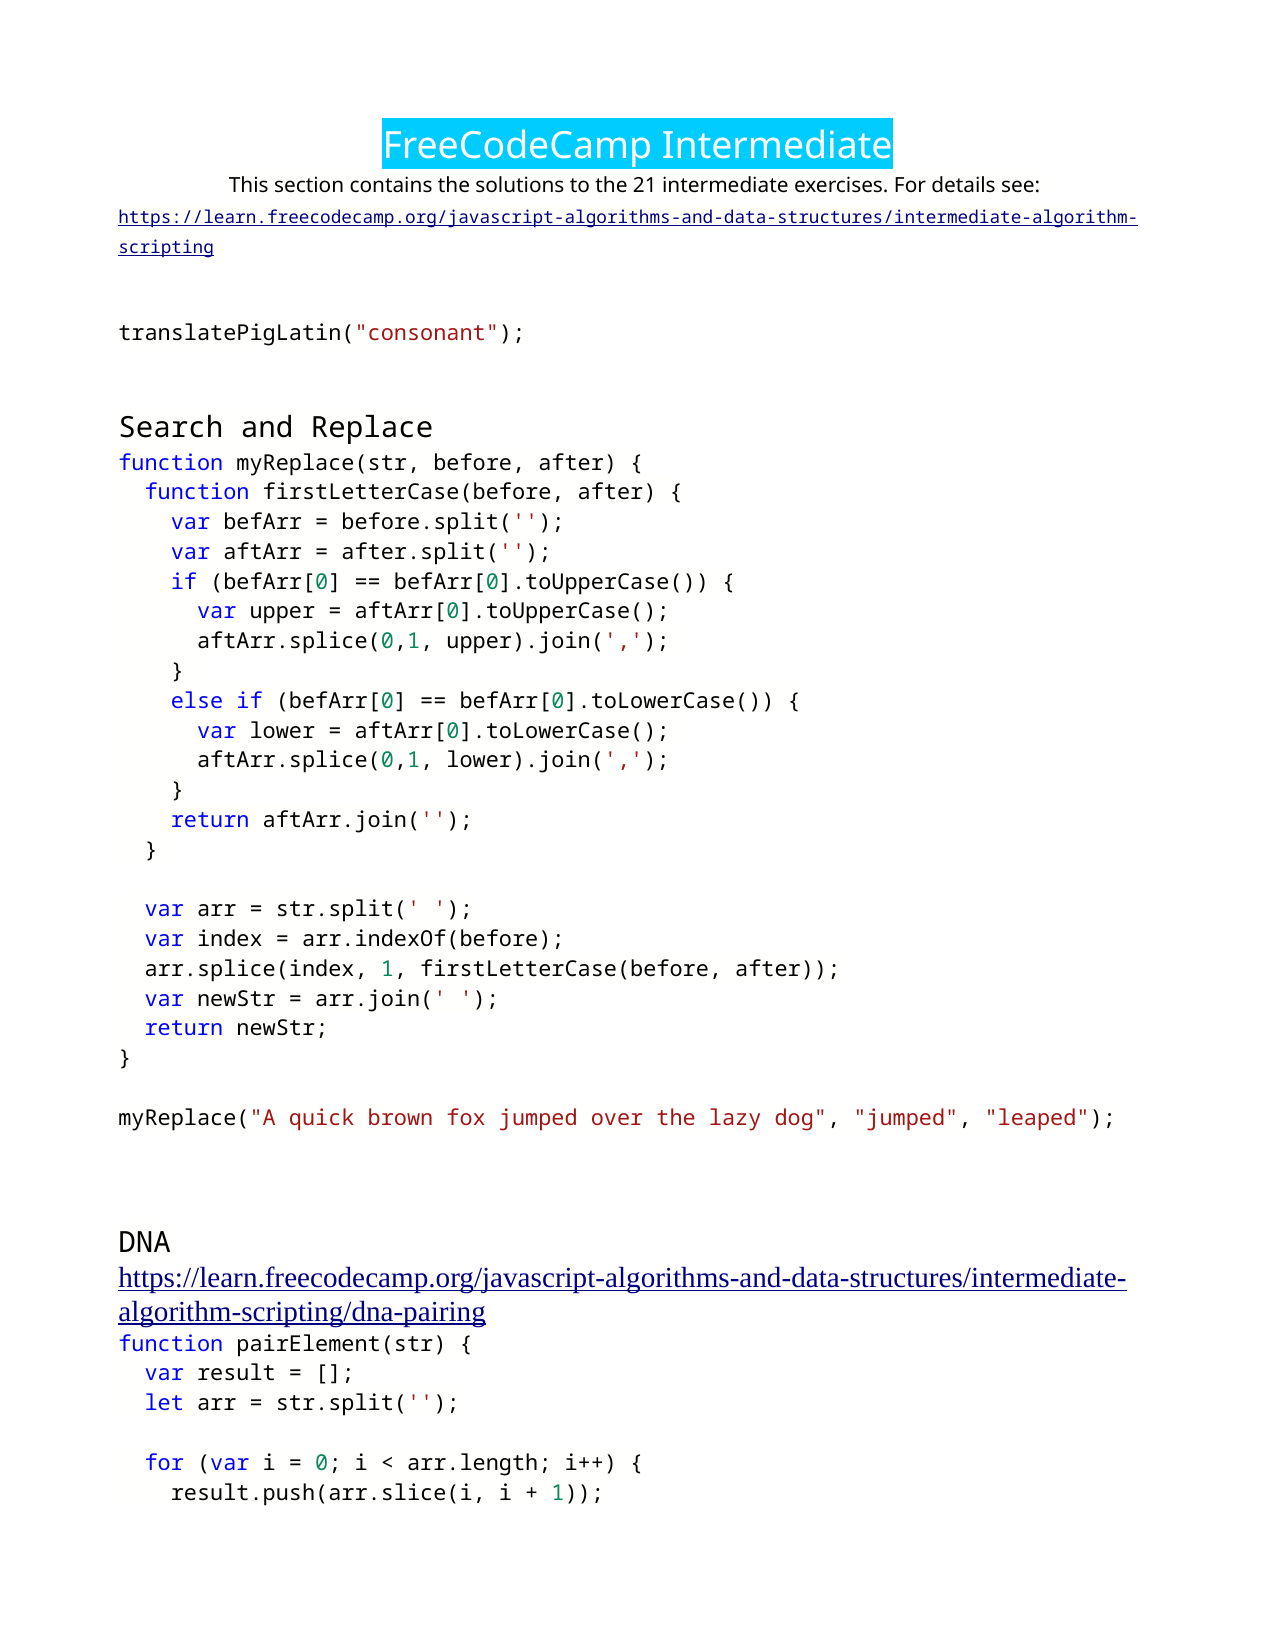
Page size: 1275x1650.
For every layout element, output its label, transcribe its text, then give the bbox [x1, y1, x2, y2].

text var result = []; [118, 1357, 1157, 1387]
text aftArr.splice(0,1, lower).join(','); [118, 744, 1157, 774]
text var newStr = arr.join(' '); [118, 983, 1157, 1012]
text DNA https://learn.freecodecamp.org/javascript-algorithms-and-data-structures/intermediate-algorithm-scripting/dna-pairing [118, 1221, 1157, 1328]
text return newStr; [118, 1012, 1157, 1042]
text for (var i = 0; i < arr.length; i++) { [118, 1417, 1157, 1477]
text if (befArr[0] == befArr[0].toUpperCase()) { [118, 566, 1157, 595]
text translatePigLatin("consonant"); [118, 317, 1157, 347]
text myReplace("A quick brown fox jumped over the lazy dog", "jumped", "leaped"); [118, 1102, 1157, 1131]
text return aftArr.join(''); [118, 804, 1157, 834]
text function pairElement(str) { [118, 1328, 1157, 1357]
text arr.splice(index, 1, firstLetterCase(before, after)); [118, 953, 1157, 983]
text } [118, 1042, 1157, 1072]
text } [118, 655, 1157, 685]
text var upper = aftArr[0].toUpperCase(); [118, 595, 1157, 625]
text var index = arr.indexOf(before); [118, 923, 1157, 953]
text } [118, 834, 1157, 863]
text var arr = str.split(' '); [118, 893, 1157, 923]
text aftArr.splice(0,1, upper).join(','); [118, 625, 1157, 655]
text result.push(arr.slice(i, i + 1)); [118, 1477, 1157, 1506]
text var aftArr = after.split(''); [118, 536, 1157, 566]
text Search and Replace [118, 407, 1157, 446]
text function firstLetterCase(before, after) { [118, 476, 1157, 506]
text var befArr = before.split(''); [118, 506, 1157, 536]
text var lower = aftArr[0].toLowerCase(); [118, 714, 1157, 744]
text let arr = str.split(''); [118, 1387, 1157, 1417]
text function myReplace(str, before, after) { [118, 446, 1157, 476]
text } [118, 774, 1157, 804]
text else if (befArr[0] == befArr[0].toLowerCase()) { [118, 685, 1157, 714]
